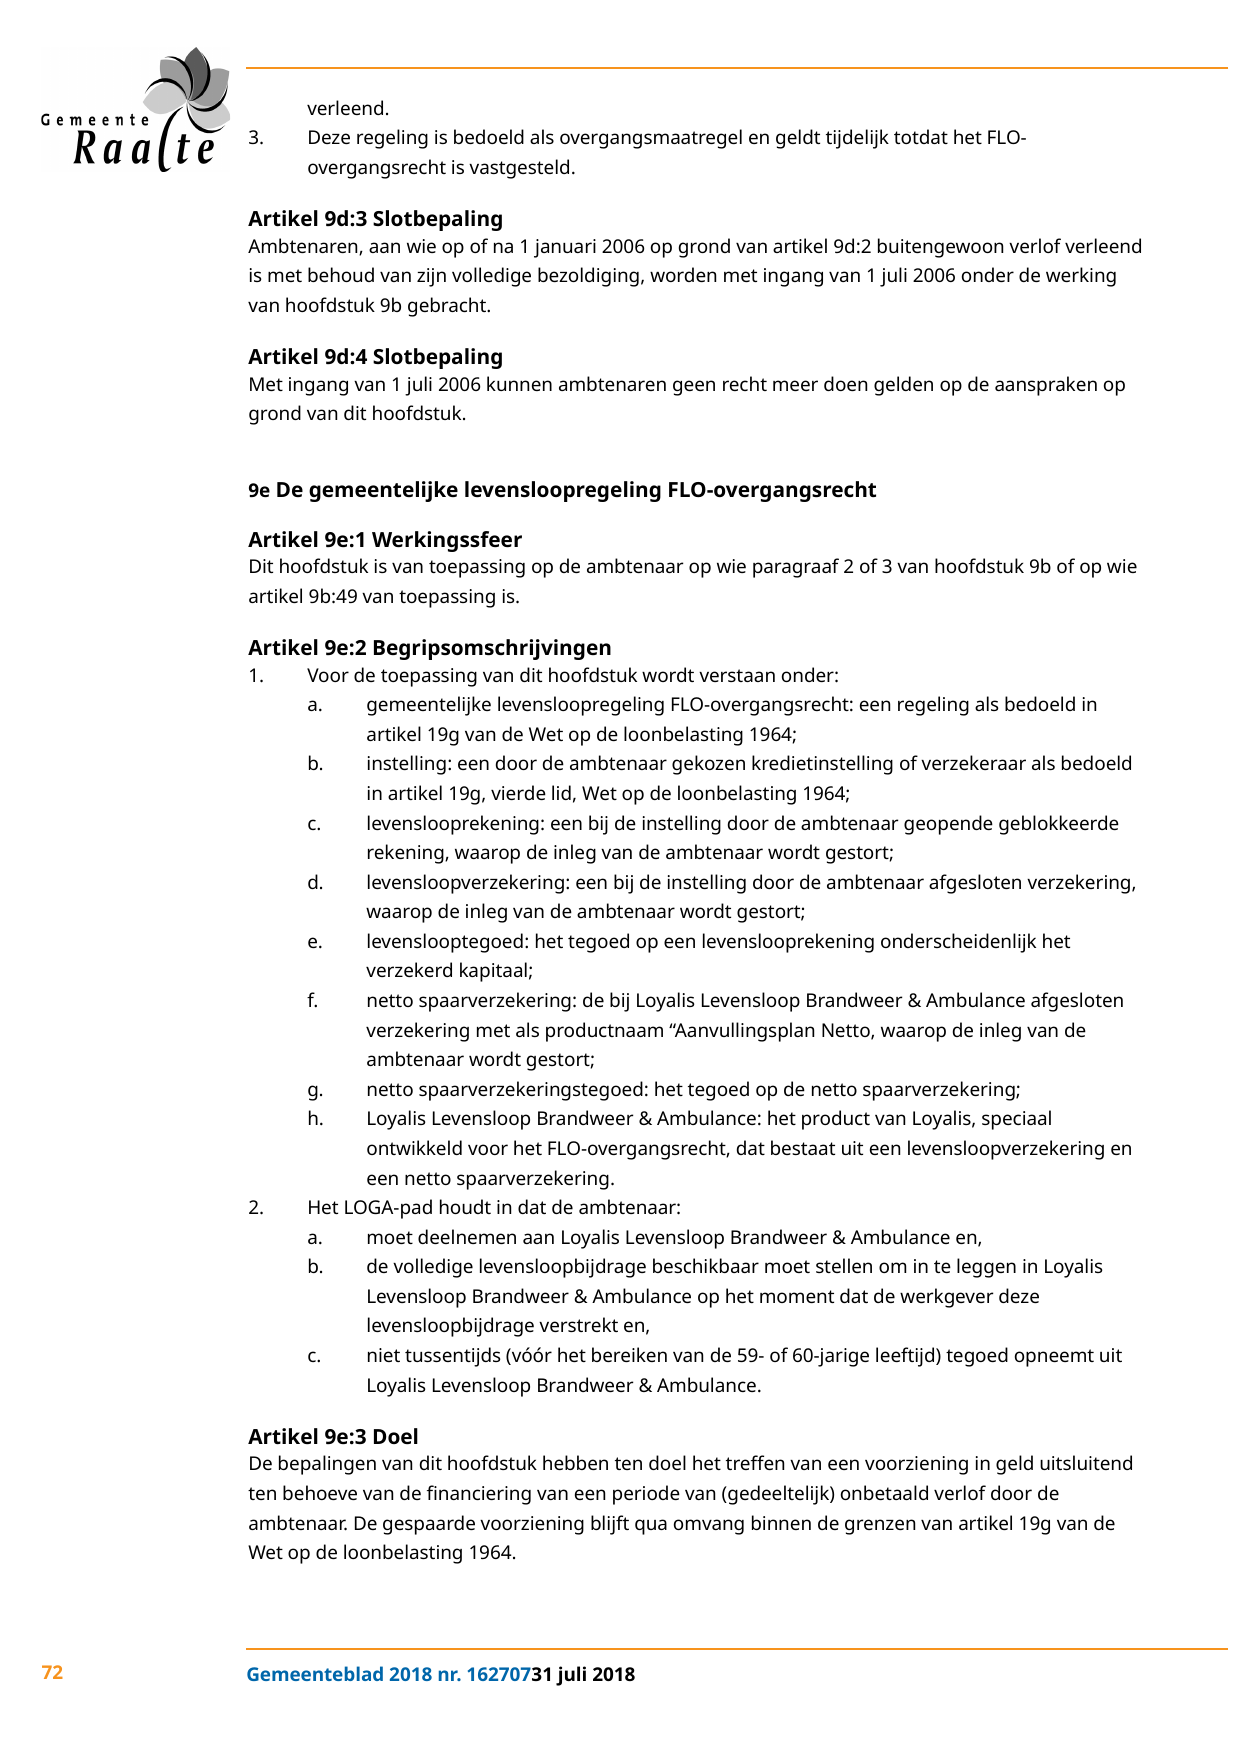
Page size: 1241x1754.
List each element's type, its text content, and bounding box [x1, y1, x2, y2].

list Loyalis Levensloop Brandweer & Ambulance: het product van Loyalis, speciaal ontwikkeld voor het FLO-overgangsrecht, dat bestaat uit een levensloopverzekering en een netto spaarverzekering. [307, 1106, 1152, 1190]
list instelling: een door de ambtenaar gekozen kredietinstelling of verzekeraar als bedoeld in artikel 19g, vierde lid, Wet op de loonbelasting 1964; [307, 751, 1152, 806]
list Het LOGA-pad houdt in dat de ambtenaar: [248, 1194, 1152, 1220]
text 9e De gemeentelijke levensloopregeling FLO-overgangsrecht [248, 476, 1152, 504]
text Artikel 9d:4 Slotbepaling [248, 342, 1152, 371]
list netto spaarverzekeringstegoed: het tegoed op de netto spaarverzekering; [307, 1076, 1152, 1102]
list moet deelnemen aan Loyalis Levensloop Brandweer & Ambulance en, [307, 1224, 1152, 1249]
list gemeentelijke levensloopregeling FLO-overgangsrecht: een regeling als bedoeld in artikel 19g van de Wet op de loonbelasting 1964; [307, 691, 1152, 747]
text De bepalingen van dit hoofdstuk hebben ten doel het treffen van een voorziening in geld uitsluitend ten behoeve van de financiering van een periode van (gedeeltelijk) onbetaald verlof door de ambtenaar. De gespaarde voorziening blijft qua omvang binnen de grenzen van artikel 19g van de Wet op de loonbelasting 1964. [248, 1451, 1152, 1565]
list niet tussentijds (vóór het bereiken van de 59- of 60-jarige leeftijd) tegoed opneemt uit Loyalis Levensloop Brandweer & Ambulance. [307, 1342, 1152, 1397]
list Deze regeling is bedoeld als overgangsmaatregel en geldt tijdelijk totdat het FLO-overgangsrecht is vastgesteld. [248, 124, 1152, 180]
list levensloopverzekering: een bij de instelling door de ambtenaar afgesloten verzekering, waarop de inleg van de ambtenaar wordt gestort; [307, 869, 1152, 924]
text Artikel 9d:3 Slotbepaling [248, 204, 1152, 233]
text Artikel 9e:3 Doel [248, 1422, 1152, 1451]
list de volledige levensloopbijdrage beschikbaar moet stellen om in te leggen in Loyalis Levensloop Brandweer & Ambulance op het moment dat de werkgever deze levensloopbijdrage verstrekt en, [307, 1253, 1152, 1338]
list Voor de toepassing van dit hoofdstuk wordt verstaan onder: [248, 662, 1152, 687]
list levenslooptegoed: het tegoed op een levenslooprekening onderscheidenlijk het verzekerd kapitaal; [307, 928, 1152, 983]
text Ambtenaren, aan wie op of na 1 januari 2006 op grond van artikel 9d:2 buitengewoon verlof verleend is met behoud van zijn volledige bezoldiging, worden met ingang van 1 juli 2006 onder de werking van hoofdstuk 9b gebracht. [248, 233, 1152, 318]
picture [41, 47, 231, 172]
list netto spaarverzekering: de bij Loyalis Levensloop Brandweer & Ambulance afgesloten verzekering met als productnaam “Aanvullingsplan Netto, waarop de inleg van de ambtenaar wordt gestort; [307, 987, 1152, 1072]
list verleend. [248, 95, 1152, 121]
text Artikel 9e:2 Begripsomschrijvingen [248, 633, 1152, 662]
list levenslooprekening: een bij de instelling door de ambtenaar geopende geblokkeerde rekening, waarop de inleg van de ambtenaar wordt gestort; [307, 810, 1152, 865]
text Dit hoofdstuk is van toepassing op de ambtenaar op wie paragraaf 2 of 3 van hoofdstuk 9b of op wie artikel 9b:49 van toepassing is. [248, 553, 1152, 609]
text Met ingang van 1 juli 2006 kunnen ambtenaren geen recht meer doen gelden op de aanspraken op grond van dit hoofdstuk. [248, 371, 1152, 426]
text Artikel 9e:1 Werkingssfeer [248, 525, 1152, 553]
